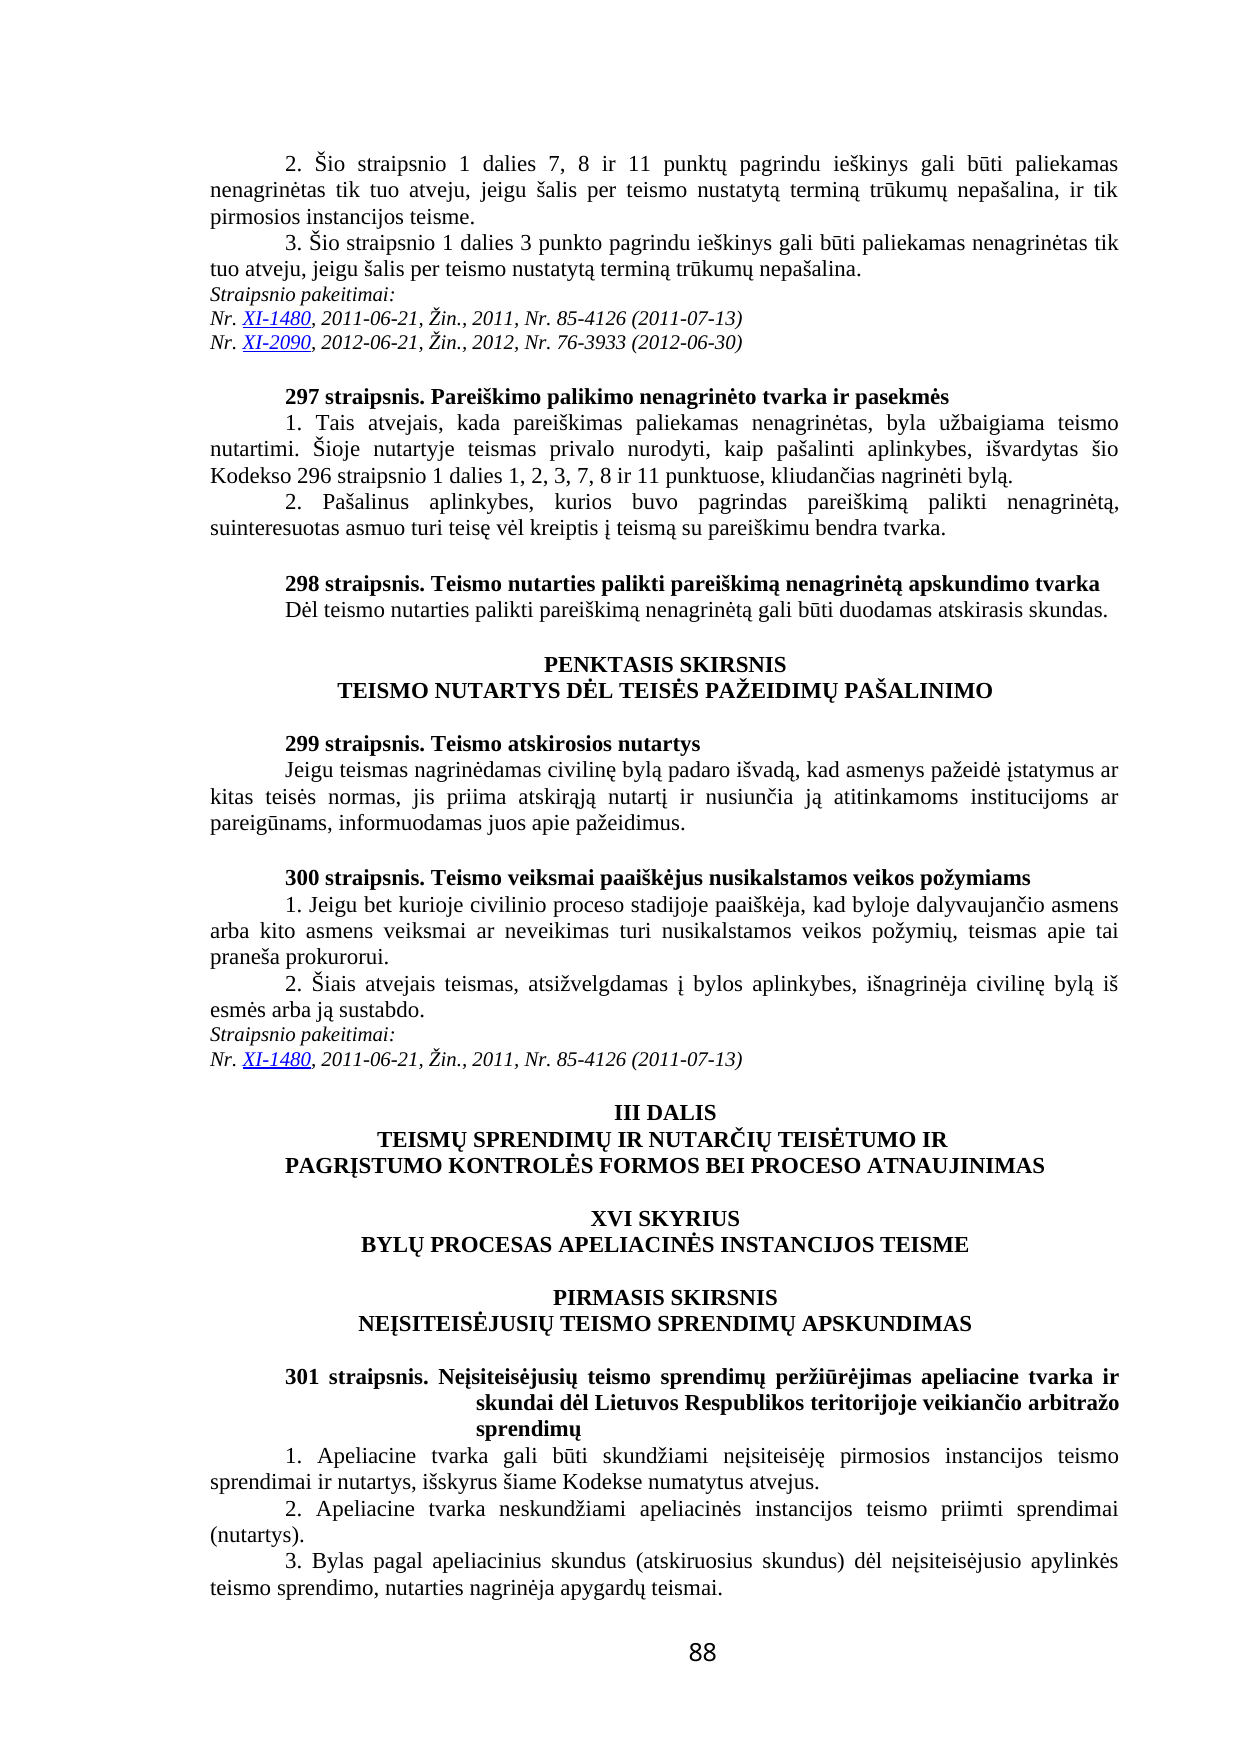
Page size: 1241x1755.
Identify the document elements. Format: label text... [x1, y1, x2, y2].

text 299 straipsnis. Teismo atskirosios nutartys [210, 730, 1120, 756]
text Nr. XI-1480, 2011-06-21, Žin., 2011, Nr. 85-4126 (2011-07-13) [210, 1046, 1120, 1071]
text 301 straipsnis. Neįsiteisėjusių teismo sprendimų peržiūrėjimas apeliacine tvarka ir skundai dėl Lietuvos Respublikos teritorijoje veikiančio arbitražo sprendimų [285, 1363, 1120, 1442]
text Nr. XI-1480, 2011-06-21, Žin., 2011, Nr. 85-4126 (2011-07-13) [210, 306, 1120, 330]
text 3. Bylas pagal apeliacinius skundus (atskiruosius skundus) dėl neįsiteisėjusio apylinkės teismo sprendimo, nutarties nagrinėja apygardų teismai. [210, 1547, 1120, 1600]
text PENKTASIS SKIRSNIS [210, 651, 1120, 677]
text 1. Jeigu bet kurioje civilinio proceso stadijoje paaiškėja, kad byloje dalyvaujančio asmens arba kito asmens veiksmai ar neveikimas turi nusikalstamos veikos požymių, teismas apie tai praneša prokurorui. [210, 891, 1120, 970]
text III DALIS [210, 1099, 1120, 1126]
text 1. Tais atvejais, kada pareiškimas paliekamas nenagrinėtas, byla užbaigiama teismo nutartimi. Šioje nutartyje teismas privalo nurodyti, kaip pašalinti aplinkybes, išvardytas šio Kodekso 296 straipsnio 1 dalies 1, 2, 3, 7, 8 ir 11 punktuose, kliudančias nagrinėti bylą. [210, 409, 1120, 488]
text 2. Šiais atvejais teismas, atsižvelgdamas į bylos aplinkybes, išnagrinėja civilinę bylą iš esmės arba ją sustabdo. [210, 970, 1120, 1022]
text 2. Apeliacine tvarka neskundžiami apeliacinės instancijos teismo priimti sprendimai (nutartys). [210, 1494, 1120, 1547]
text PIRMASIS SKIRSNIS [210, 1284, 1120, 1310]
text 298 straipsnis. Teismo nutarties palikti pareiškimą nenagrinėtą apskundimo tvarka [285, 569, 1120, 596]
text TEISMŲ SPRENDIMŲ IR NUTARČIŲ TEISĖTUMO IR [210, 1126, 1120, 1152]
text BYLŲ PROCESAS APELIACINĖS INSTANCIJOS TEISME [210, 1231, 1120, 1257]
text XVI SKYRIUS [210, 1205, 1120, 1231]
text NEĮSITEISĖJUSIŲ TEISMO SPRENDIMŲ APSKUNDIMAS [210, 1310, 1120, 1336]
text Straipsnio pakeitimai: [210, 1022, 1120, 1046]
text 2. Pašalinus aplinkybes, kurios buvo pagrindas pareiškimą palikti nenagrinėtą, suinteresuotas asmuo turi teisę vėl kreiptis į teismą su pareiškimu bendra tvarka. [210, 488, 1120, 541]
text TEISMO NUTARTYS DĖL TEISĖS PAŽEIDIMŲ PAŠALINIMO [210, 677, 1120, 704]
text Straipsnio pakeitimai: [210, 282, 1120, 306]
text 297 straipsnis. Pareiškimo palikimo nenagrinėto tvarka ir pasekmės [210, 383, 1120, 409]
text 3. Šio straipsnio 1 dalies 3 punkto pagrindu ieškinys gali būti paliekamas nenagrinėtas tik tuo atveju, jeigu šalis per teismo nustatytą terminą trūkumų nepašalina. [210, 229, 1120, 282]
text PAGRĮSTUMO KONTROLĖS FORMOS BEI PROCESO ATNAUJINIMAS [210, 1152, 1120, 1178]
text Dėl teismo nutarties palikti pareiškimą nenagrinėtą gali būti duodamas atskirasis skundas. [210, 596, 1120, 622]
text 1. Apeliacine tvarka gali būti skundžiami neįsiteisėję pirmosios instancijos teismo sprendimai ir nutartys, išskyrus šiame Kodekse numatytus atvejus. [210, 1442, 1120, 1494]
text Jeigu teismas nagrinėdamas civilinę bylą padaro išvadą, kad asmenys pažeidė įstatymus ar kitas teisės normas, jis priima atskirąją nutartį ir nusiunčia ją atitinkamoms institucijoms ar pareigūnams, informuodamas juos apie pažeidimus. [210, 756, 1120, 836]
text Nr. XI-2090, 2012-06-21, Žin., 2012, Nr. 76-3933 (2012-06-30) [210, 330, 1120, 354]
text 300 straipsnis. Teismo veiksmai paaiškėjus nusikalstamos veikos požymiams [210, 864, 1120, 891]
text 2. Šio straipsnio 1 dalies 7, 8 ir 11 punktų pagrindu ieškinys gali būti paliekamas nenagrinėtas tik tuo atveju, jeigu šalis per teismo nustatytą terminą trūkumų nepašalina, ir tik pirmosios instancijos teisme. [210, 150, 1120, 229]
